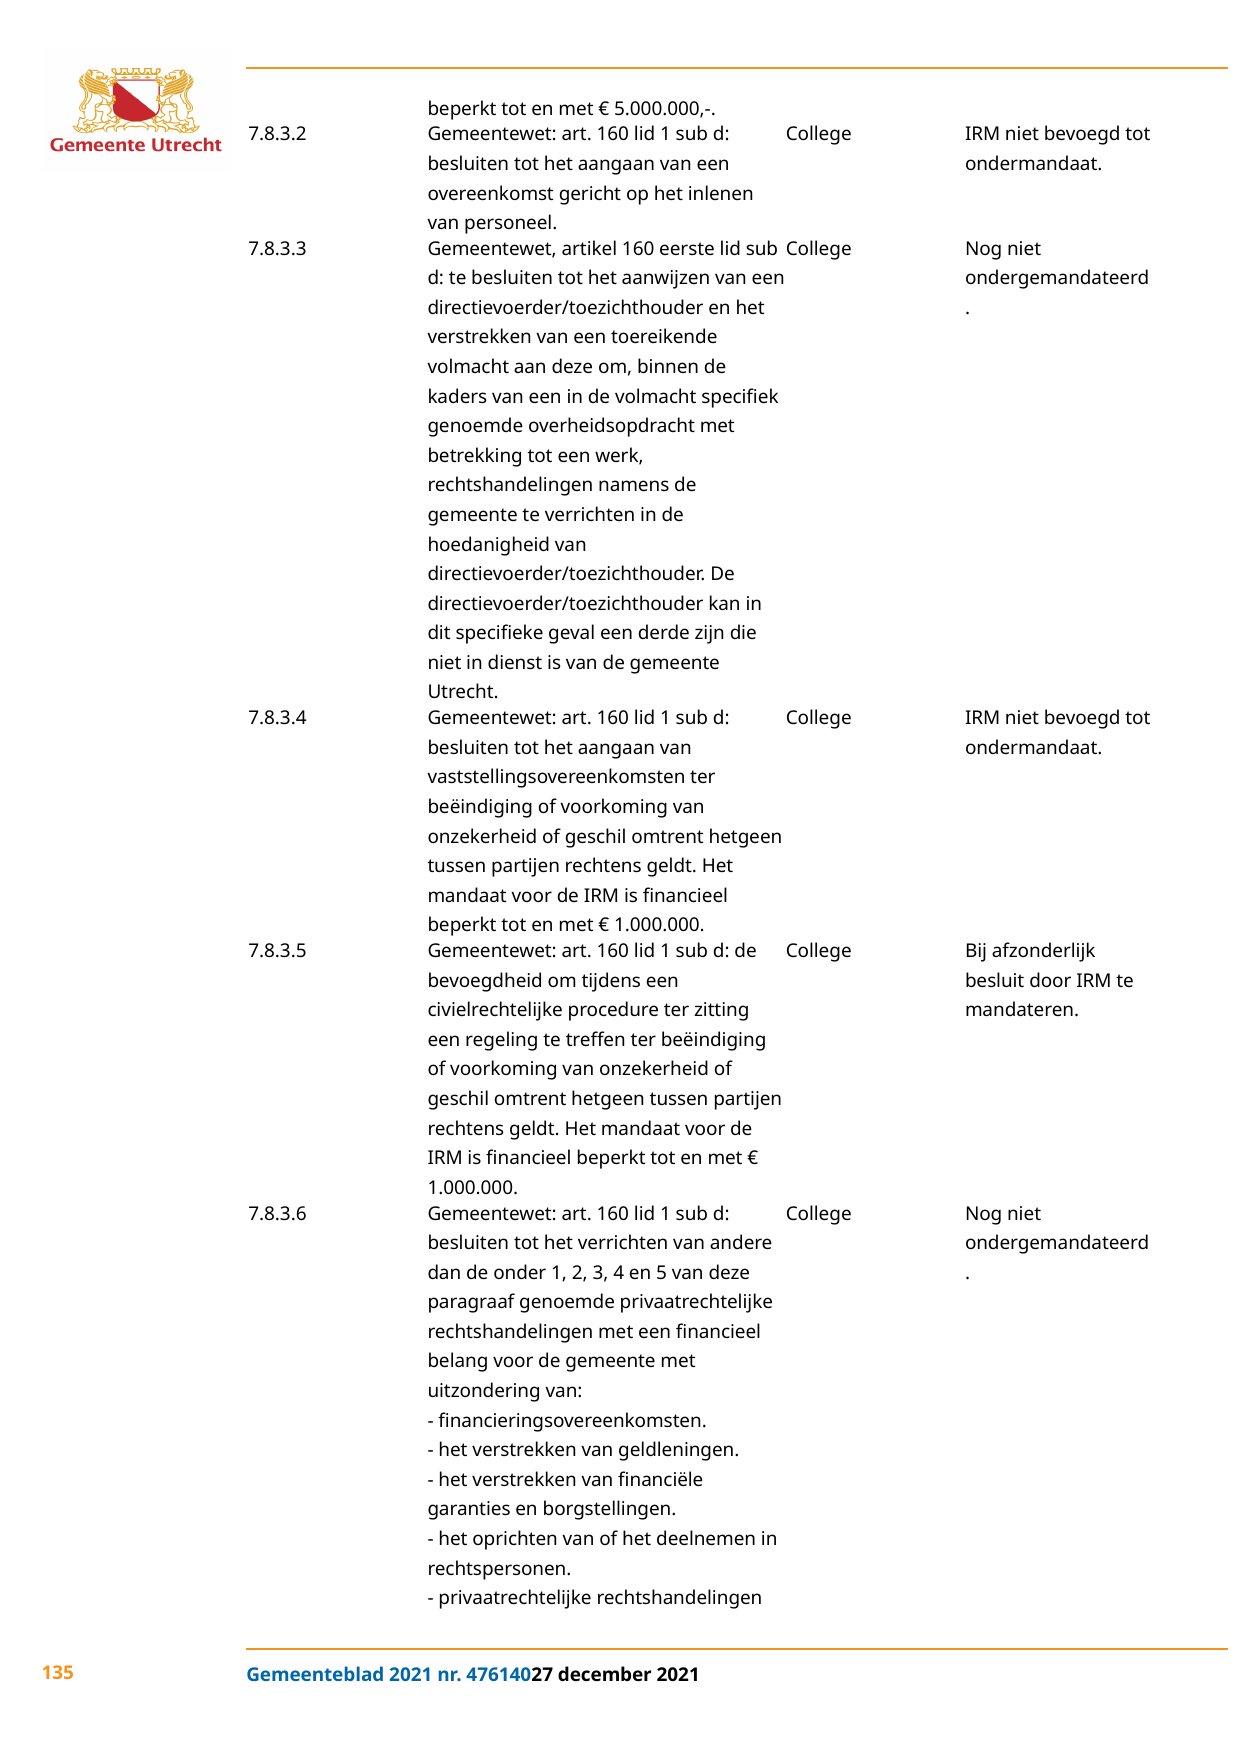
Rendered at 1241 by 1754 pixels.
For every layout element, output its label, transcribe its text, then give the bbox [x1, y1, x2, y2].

table_cell College [786, 705, 965, 937]
table_cell Gemeentewet: art. 160 lid 1 sub d: besluiten tot het verrichten van andere dan de onder 1, 2, 3, 4 en 5 van deze paragraaf genoemde privaatrechtelijke rechtshandelingen met een financieel belang voor de gemeente met uitzondering van: - financieringsovereenkomsten. - het verstrekken van geldleningen. - het verstrekken van financiële garanties en borgstellingen. - het oprichten van of het deelnemen in rechtspersonen. - privaatrechtelijke rechtshandelingen [427, 1200, 786, 1610]
table_cell 7.8.3.3 [248, 235, 427, 704]
table_cell Gemeentewet, artikel 160 eerste lid sub d: te besluiten tot het aanwijzen van een directievoerder/toezichthouder en het verstrekken van een toereikende volmacht aan deze om, binnen de kaders van een in de volmacht specifiek genoemde overheidsopdracht met betrekking tot een werk, rechtshandelingen namens de gemeente te verrichten in de hoedanigheid van directievoerder/toezichthouder. De directievoerder/toezichthouder kan in dit specifieke geval een derde zijn die niet in dienst is van de gemeente Utrecht. [427, 235, 786, 704]
table_cell beperkt tot en met € 5.000.000,-. [427, 95, 786, 121]
table_cell [248, 95, 427, 121]
table_cell [965, 95, 1152, 121]
table_cell 7.8.3.4 [248, 705, 427, 937]
table_cell Gemeentewet: art. 160 lid 1 sub d: de bevoegdheid om tijdens een civielrechtelijke procedure ter zitting een regeling te treffen ter beëindiging of voorkoming van onzekerheid of geschil omtrent hetgeen tussen partijen rechtens geldt. Het mandaat voor de IRM is financieel beperkt tot en met € 1.000.000. [427, 937, 786, 1200]
table_cell 7.8.3.2 [248, 121, 427, 235]
table_cell IRM niet bevoegd tot ondermandaat. [965, 705, 1152, 937]
table_cell IRM niet bevoegd tot ondermandaat. [965, 121, 1152, 235]
table_cell Nog niet ondergemandateerd. [965, 1200, 1152, 1610]
table_cell [786, 95, 965, 121]
table_cell 7.8.3.6 [248, 1200, 427, 1610]
table_cell College [786, 1200, 965, 1610]
picture [41, 47, 231, 172]
table_cell Nog niet ondergemandateerd. [965, 235, 1152, 704]
table_cell 7.8.3.5 [248, 937, 427, 1200]
table_cell Gemeentewet: art. 160 lid 1 sub d: besluiten tot het aangaan van vaststellingsovereenkomsten ter beëindiging of voorkoming van onzekerheid of geschil omtrent hetgeen tussen partijen rechtens geldt. Het mandaat voor de IRM is financieel beperkt tot en met € 1.000.000. [427, 705, 786, 937]
table_cell College [786, 235, 965, 704]
table_cell Gemeentewet: art. 160 lid 1 sub d: besluiten tot het aangaan van een overeenkomst gericht op het inlenen van personeel. [427, 121, 786, 235]
table_cell College [786, 937, 965, 1200]
table_cell College [786, 121, 965, 235]
table_cell Bij afzonderlijk besluit door IRM te mandateren. [965, 937, 1152, 1200]
